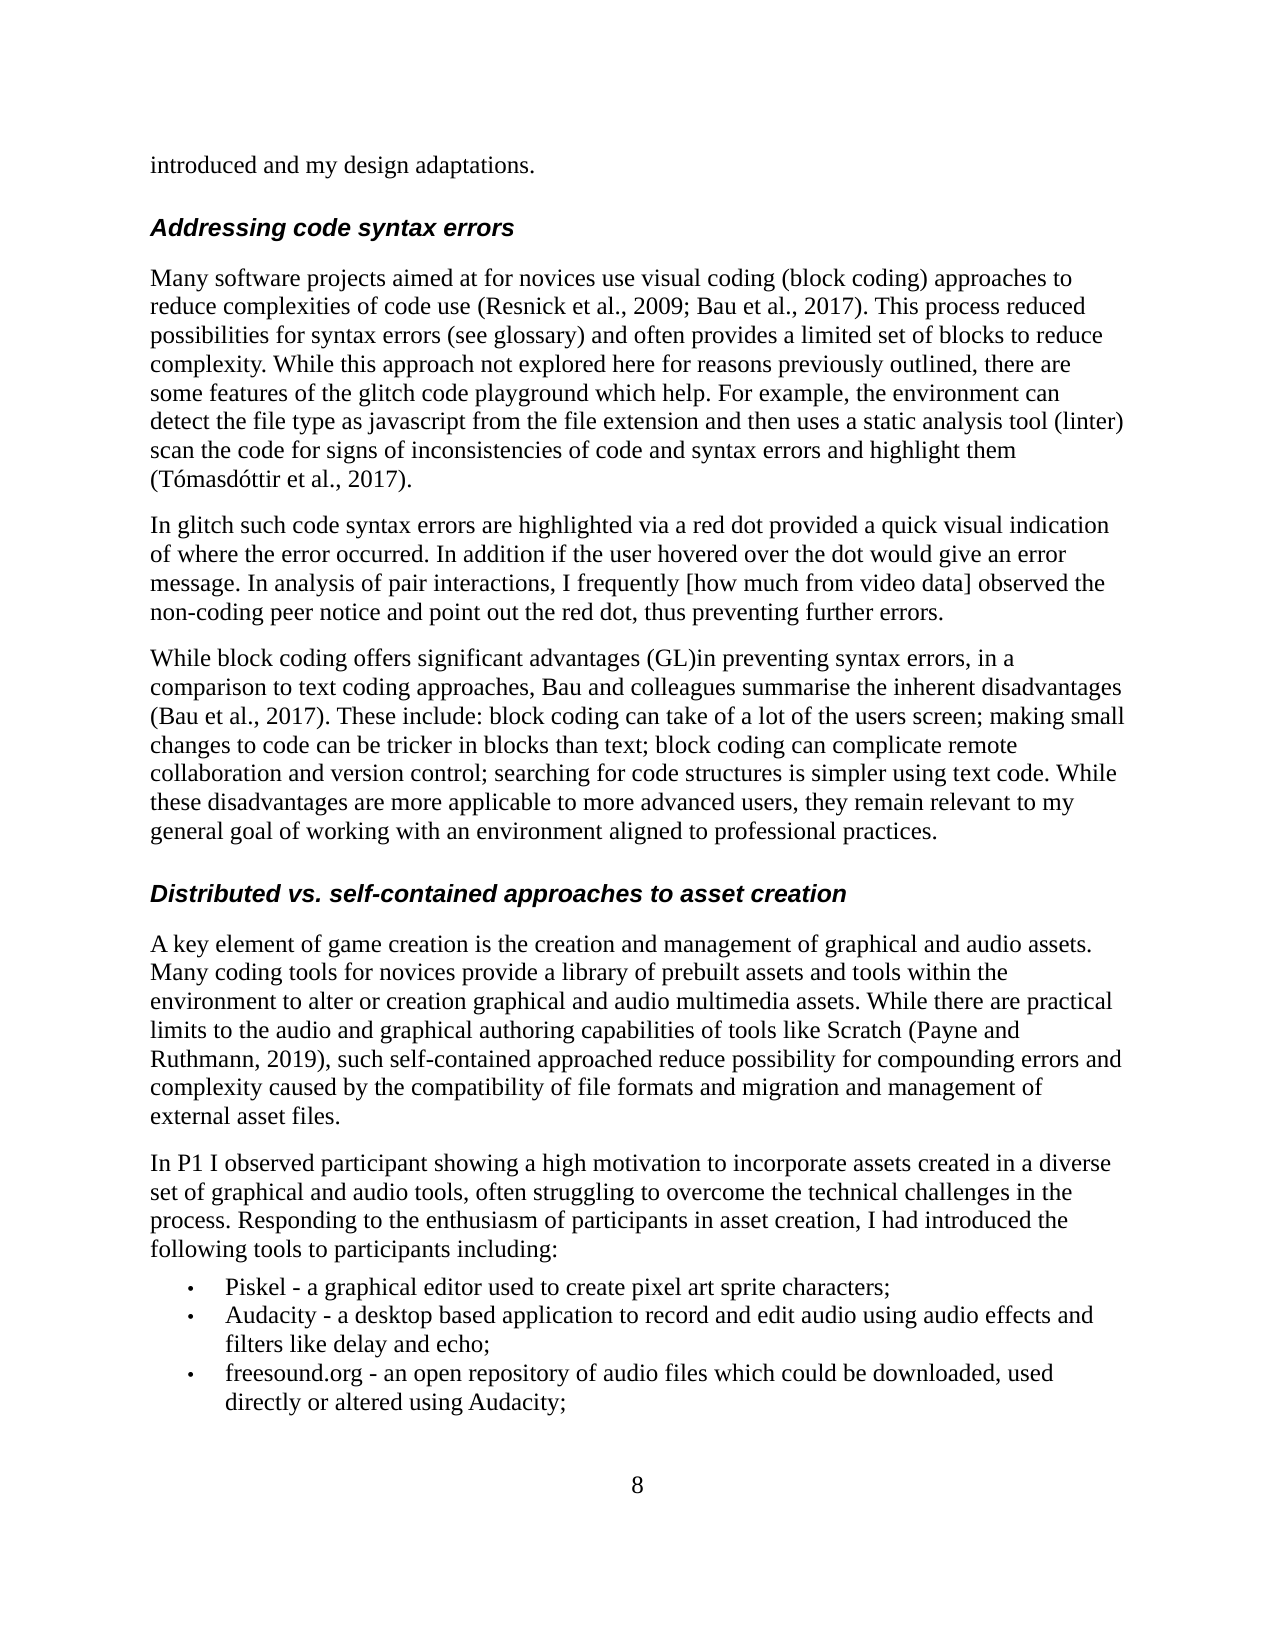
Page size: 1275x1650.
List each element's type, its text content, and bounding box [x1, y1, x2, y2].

list Piskel - a graphical editor used to create pixel art sprite characters; [187, 1272, 1125, 1301]
text While block coding offers significant advantages (GL)in preventing syntax errors, in a comparison to text coding approaches, Bau and colleagues summarise the inherent disadvantages (Bau et al., 2017). These include: block coding can take of a lot of the users screen; making small changes to code can be tricker in blocks than text; block coding can complicate remote collaboration and version control; searching for code structures is simpler using text code. While these disadvantages are more applicable to more advanced users, they remain relevant to my general goal of working with an environment aligned to professional practices. [150, 643, 1125, 845]
text introduced and my design adaptations. [150, 150, 1125, 179]
text Many software projects aimed at for novices use visual coding (block coding) approaches to reduce complexities of code use (Resnick et al., 2009; Bau et al., 2017). This process reduced possibilities for syntax errors (see glossary) and often provides a limited set of blocks to reduce complexity. While this approach not explored here for reasons previously outlined, there are some features of the glitch code playground which help. For example, the environment can detect the file type as javascript from the file extension and then uses a static analysis tool (linter) scan the code for signs of inconsistencies of code and syntax errors and highlight them (Tómasdóttir et al., 2017). [150, 263, 1125, 493]
subtitle Addressing code syntax errors [150, 213, 1125, 241]
list Audacity - a desktop based application to record and edit audio using audio effects and filters like delay and echo; [187, 1301, 1125, 1358]
list freesound.org - an open repository of audio files which could be downloaded, used directly or altered using Audacity; [187, 1358, 1125, 1416]
text In glitch such code syntax errors are highlighted via a red dot provided a quick visual indication of where the error occurred. In addition if the user hovered over the dot would give an error message. In analysis of pair interactions, I frequently [how much from video data] observed the non-coding peer notice and point out the red dot, thus preventing further errors. [150, 511, 1125, 626]
text In P1 I observed participant showing a high motivation to incorporate assets created in a diverse set of graphical and audio tools, often struggling to overcome the technical challenges in the process. Responding to the enthusiasm of participants in asset creation, I had introduced the following tools to participants including: [150, 1148, 1125, 1263]
subtitle Distributed vs. self-contained approaches to asset creation [150, 879, 1125, 907]
text A key element of game creation is the creation and management of graphical and audio assets. Many coding tools for novices provide a library of prebuilt assets and tools within the environment to alter or creation graphical and audio multimedia assets. While there are practical limits to the audio and graphical authoring capabilities of tools like Scratch (Payne and Ruthmann, 2019), such self-contained approached reduce possibility for compounding errors and complexity caused by the compatibility of file formats and migration and management of external asset files. [150, 929, 1125, 1130]
